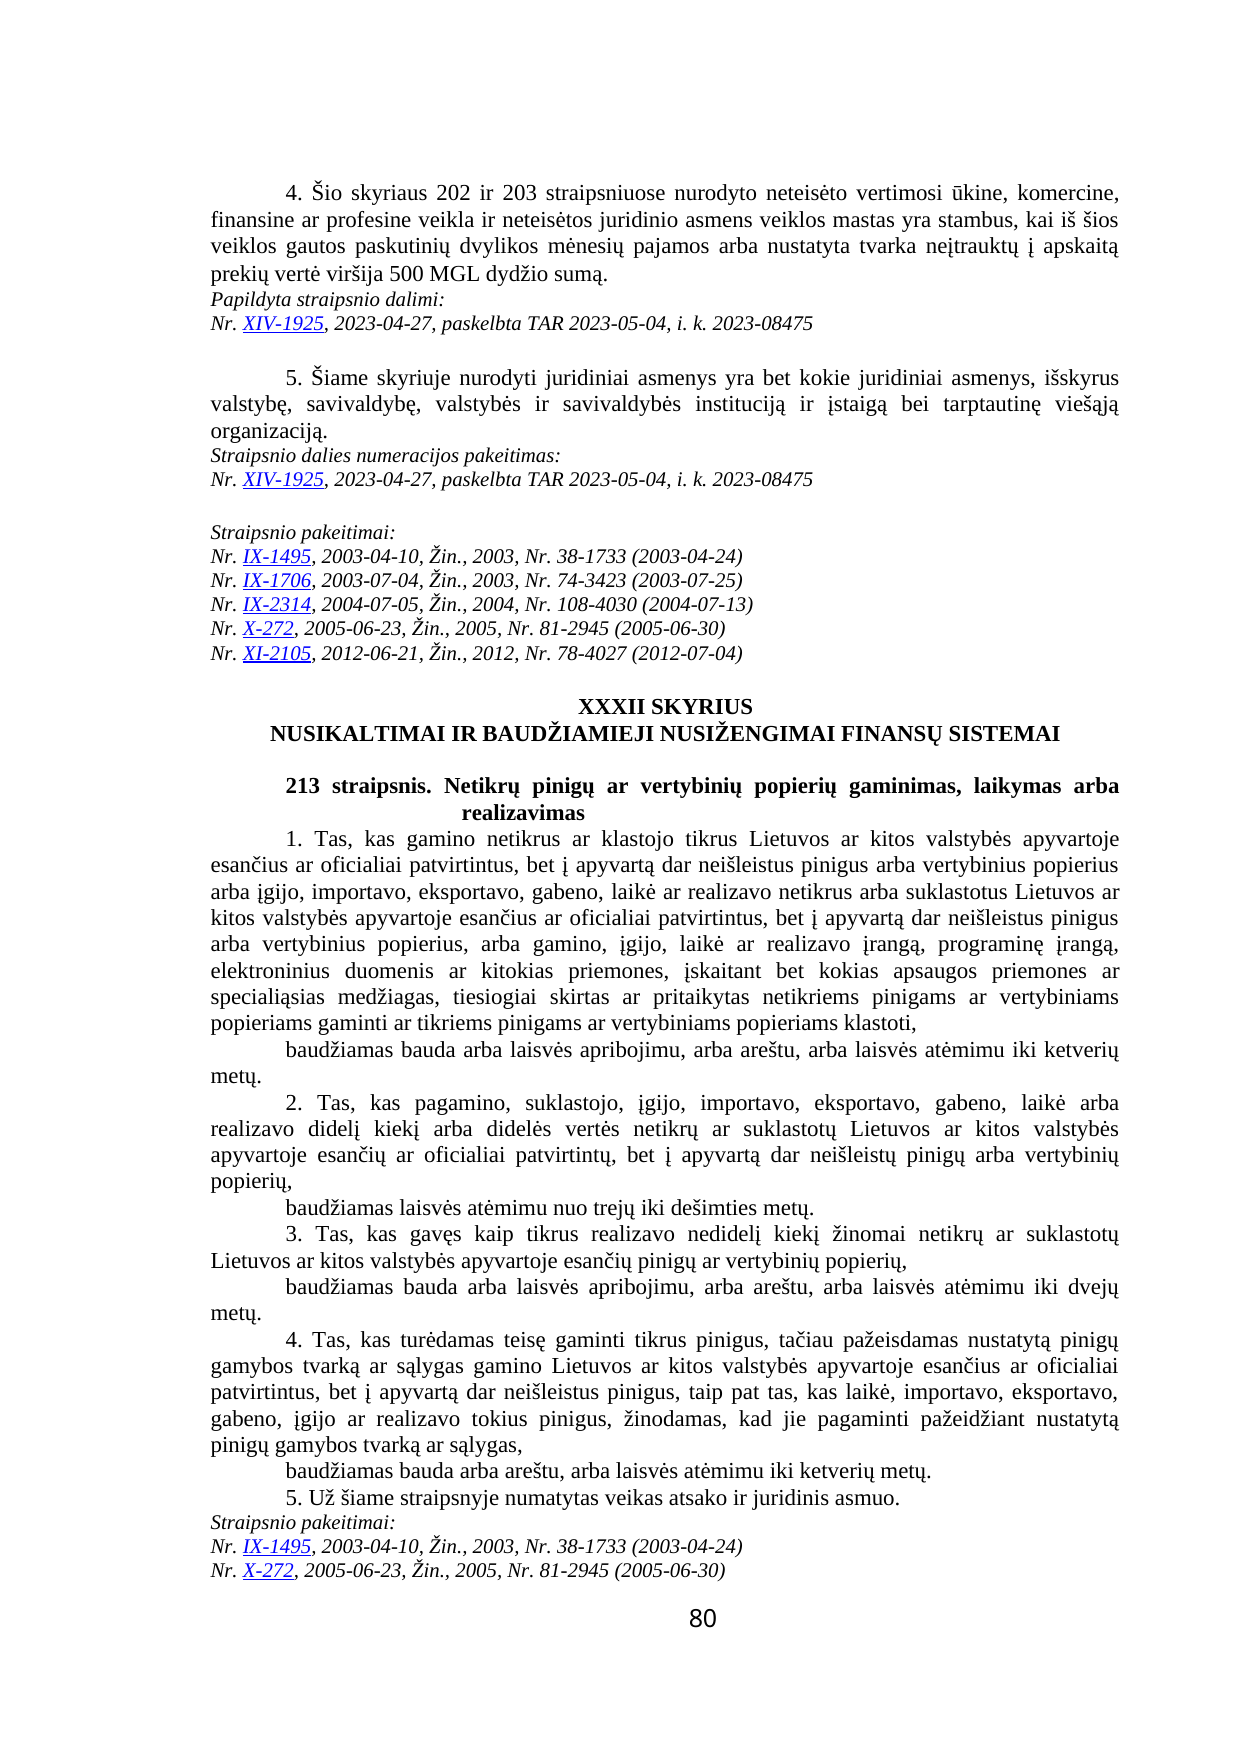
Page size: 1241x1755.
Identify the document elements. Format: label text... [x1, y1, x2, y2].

text Nr. X-272, 2005-06-23, Žin., 2005, Nr. 81-2945 (2005-06-30) [210, 616, 1120, 640]
text Papildyta straipsnio dalimi: [210, 287, 1120, 311]
text Nr. XIV-1925, 2023-04-27, paskelbta TAR 2023-05-04, i. k. 2023-08475 [210, 311, 1120, 335]
text 5. Už šiame straipsnyje numatytas veikas atsako ir juridinis asmuo. [210, 1484, 1120, 1510]
text NUSIKALTIMAI IR BAUDŽIAMIEJI NUSIŽENGIMAI FINANSŲ SISTEMAI [210, 719, 1120, 746]
text Straipsnio pakeitimai: [210, 1510, 1120, 1534]
text Nr. IX-1495, 2003-04-10, Žin., 2003, Nr. 38-1733 (2003-04-24) [210, 1534, 1120, 1558]
text baudžiamas bauda arba laisvės apribojimu, arba areštu, arba laisvės atėmimu iki ketverių metų. [210, 1036, 1120, 1088]
text XXXII SKYRIUS [210, 693, 1120, 719]
text baudžiamas laisvės atėmimu nuo trejų iki dešimties metų. [210, 1194, 1120, 1220]
text 213 straipsnis. Netikrų pinigų ar vertybinių popierių gaminimas, laikymas arba realizavimas [285, 772, 1120, 825]
text 4. Šio skyriaus 202 ir 203 straipsniuose nurodyto neteisėto vertimosi ūkine, komercine, finansine ar profesine veikla ir neteisėtos juridinio asmens veiklos mastas yra stambus, kai iš šios veiklos gautos paskutinių dvylikos mėnesių pajamos arba nustatyta tvarka neįtrauktų į apskaitą prekių vertė viršija 500 MGL dydžio sumą. [210, 179, 1120, 287]
text Nr. IX-1495, 2003-04-10, Žin., 2003, Nr. 38-1733 (2003-04-24) [210, 544, 1120, 568]
text Nr. IX-2314, 2004-07-05, Žin., 2004, Nr. 108-4030 (2004-07-13) [210, 592, 1120, 616]
text baudžiamas bauda arba laisvės apribojimu, arba areštu, arba laisvės atėmimu iki dvejų metų. [210, 1273, 1120, 1326]
text 2. Tas, kas pagamino, suklastojo, įgijo, importavo, eksportavo, gabeno, laikė arba realizavo didelį kiekį arba didelės vertės netikrų ar suklastotų Lietuvos ar kitos valstybės apyvartoje esančių ar oficialiai patvirtintų, bet į apyvartą dar neišleistų pinigų arba vertybinių popierių, [210, 1088, 1120, 1194]
text Nr. X-272, 2005-06-23, Žin., 2005, Nr. 81-2945 (2005-06-30) [210, 1558, 1120, 1582]
text 1. Tas, kas gamino netikrus ar klastojo tikrus Lietuvos ar kitos valstybės apyvartoje esančius ar oficialiai patvirtintus, bet į apyvartą dar neišleistus pinigus arba vertybinius popierius arba įgijo, importavo, eksportavo, gabeno, laikė ar realizavo netikrus arba suklastotus Lietuvos ar kitos valstybės apyvartoje esančius ar oficialiai patvirtintus, bet į apyvartą dar neišleistus pinigus arba vertybinius popierius, arba gamino, įgijo, laikė ar realizavo įrangą, programinę įrangą, elektroninius duomenis ar kitokias priemones, įskaitant bet kokias apsaugos priemones ar specialiąsias medžiagas, tiesiogiai skirtas ar pritaikytas netikriems pinigams ar vertybiniams popieriams gaminti ar tikriems pinigams ar vertybiniams popieriams klastoti, [210, 825, 1120, 1036]
text 3. Tas, kas gavęs kaip tikrus realizavo nedidelį kiekį žinomai netikrų ar suklastotų Lietuvos ar kitos valstybės apyvartoje esančių pinigų ar vertybinių popierių, [210, 1220, 1120, 1273]
text 4. Tas, kas turėdamas teisę gaminti tikrus pinigus, tačiau pažeisdamas nustatytą pinigų gamybos tvarką ar sąlygas gamino Lietuvos ar kitos valstybės apyvartoje esančius ar oficialiai patvirtintus, bet į apyvartą dar neišleistus pinigus, taip pat tas, kas laikė, importavo, eksportavo, gabeno, įgijo ar realizavo tokius pinigus, žinodamas, kad jie pagaminti pažeidžiant nustatytą pinigų gamybos tvarką ar sąlygas, [210, 1326, 1120, 1457]
text baudžiamas bauda arba areštu, arba laisvės atėmimu iki ketverių metų. [210, 1457, 1120, 1484]
text Nr. IX-1706, 2003-07-04, Žin., 2003, Nr. 74-3423 (2003-07-25) [210, 568, 1120, 592]
text Straipsnio dalies numeracijos pakeitimas: [210, 443, 1120, 467]
text Straipsnio pakeitimai: [210, 520, 1120, 544]
text 5. Šiame skyriuje nurodyti juridiniai asmenys yra bet kokie juridiniai asmenys, išskyrus valstybę, savivaldybę, valstybės ir savivaldybės instituciją ir įstaigą bei tarptautinę viešąją organizaciją. [210, 364, 1120, 443]
text Nr. XIV-1925, 2023-04-27, paskelbta TAR 2023-05-04, i. k. 2023-08475 [210, 467, 1120, 491]
text Nr. XI-2105, 2012-06-21, Žin., 2012, Nr. 78-4027 (2012-07-04) [210, 640, 1120, 664]
